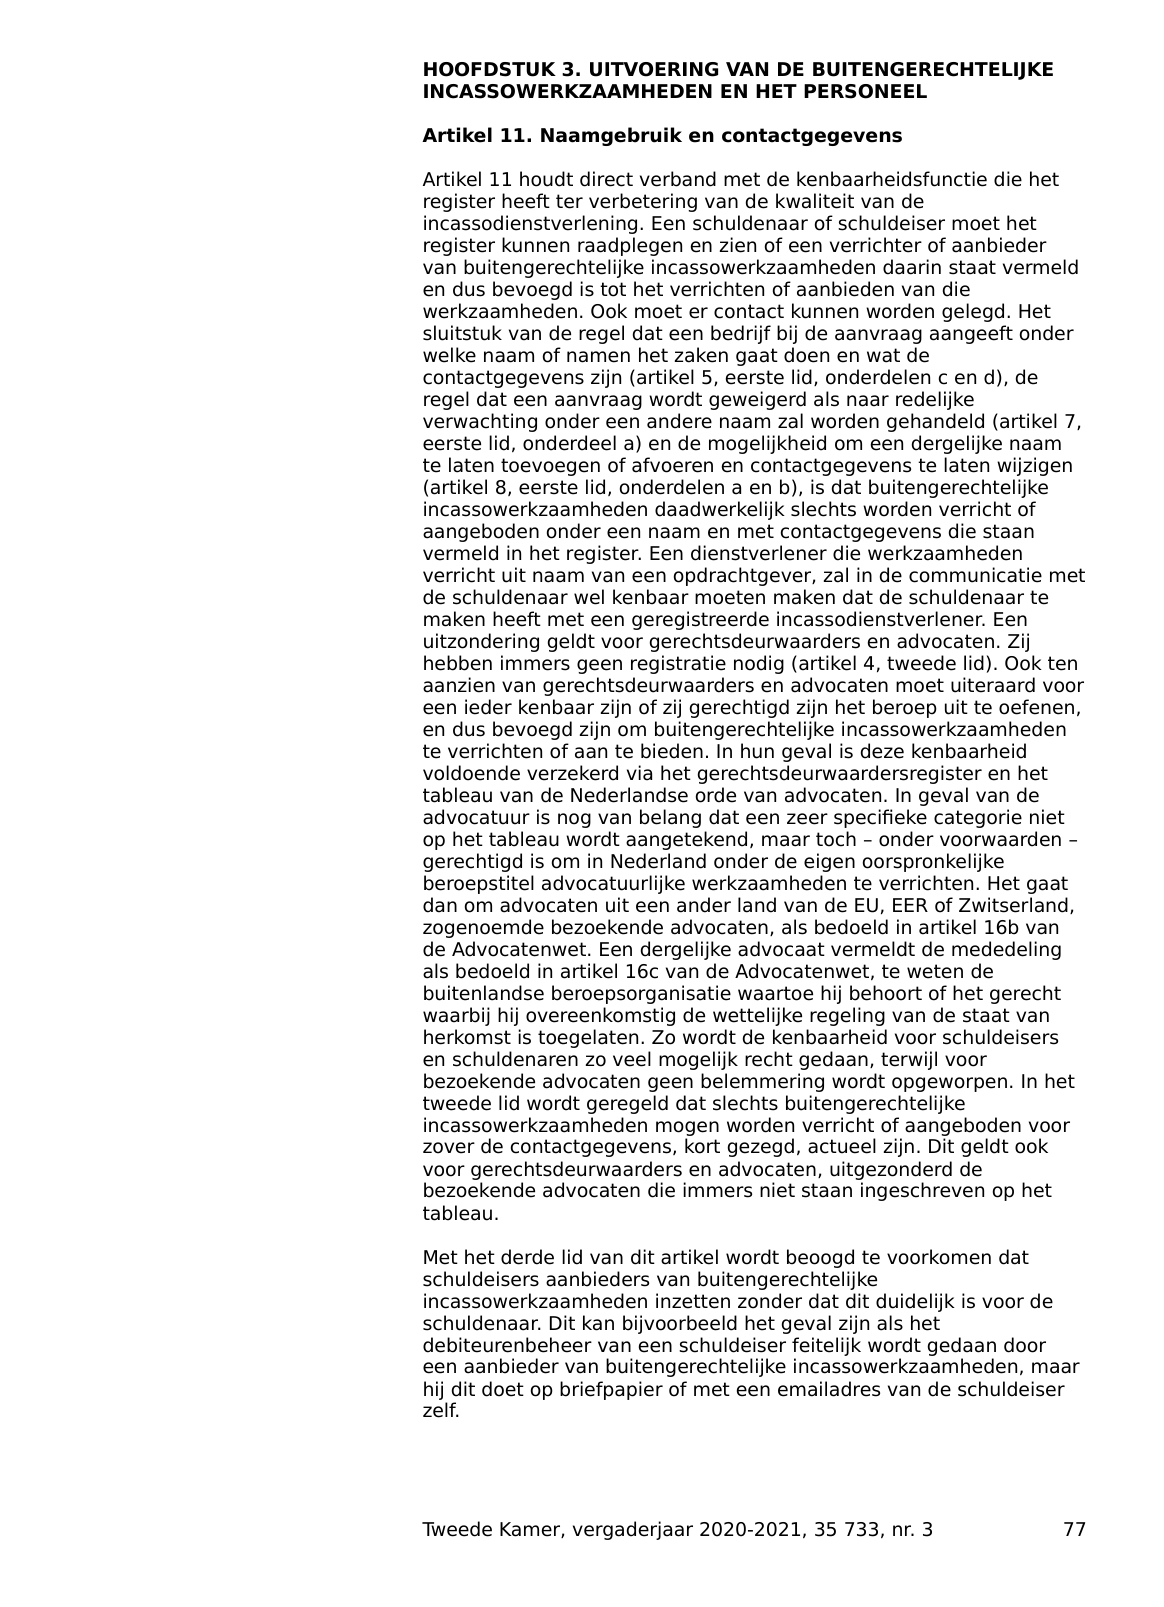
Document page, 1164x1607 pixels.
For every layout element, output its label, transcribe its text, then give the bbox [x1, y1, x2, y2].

text Artikel 11 houdt direct verband met de kenbaarheidsfunctie die het register heeft ter verbetering van de kwaliteit van de incassodienstverlening. Een schuldenaar of schuldeiser moet het register kunnen raadplegen en zien of een verrichter of aanbieder van buitengerechtelijke incassowerkzaamheden daarin staat vermeld en dus bevoegd is tot het verrichten of aanbieden van die werkzaamheden. Ook moet er contact kunnen worden gelegd. Het sluitstuk van de regel dat een bedrijf bij de aanvraag aangeeft onder welke naam of namen het zaken gaat doen en wat de contactgegevens zijn (artikel 5, eerste lid, onderdelen c en d), de regel dat een aanvraag wordt geweigerd als naar redelijke verwachting onder een andere naam zal worden gehandeld (artikel 7, eerste lid, onderdeel a) en de mogelijkheid om een dergelijke naam te laten toevoegen of afvoeren en contactgegevens te laten wijzigen (artikel 8, eerste lid, onderdelen a en b), is dat buitengerechtelijke incassowerkzaamheden daadwerkelijk slechts worden verricht of aangeboden onder een naam en met contactgegevens die staan vermeld in het register. Een dienstverlener die werkzaamheden verricht uit naam van een opdrachtgever, zal in de communicatie met de schuldenaar wel kenbaar moeten maken dat de schuldenaar te maken heeft met een geregistreerde incassodienstverlener. Een uitzondering geldt voor gerechtsdeurwaarders en advocaten. Zij hebben immers geen registratie nodig (artikel 4, tweede lid). Ook ten aanzien van gerechtsdeurwaarders en advocaten moet uiteraard voor een ieder kenbaar zijn of zij gerechtigd zijn het beroep uit te oefenen, en dus bevoegd zijn om buitengerechtelijke incassowerkzaamheden te verrichten of aan te bieden. In hun geval is deze kenbaarheid voldoende verzekerd via het gerechtsdeurwaardersregister en het tableau van de Nederlandse orde van advocaten. In geval van de advocatuur is nog van belang dat een zeer specifieke categorie niet op het tableau wordt aangetekend, maar toch – onder voorwaarden – gerechtigd is om in Nederland onder de eigen oorspronkelijke beroepstitel advocatuurlijke werkzaamheden te verrichten. Het gaat dan om advocaten uit een ander land van de EU, EER of Zwitserland, zogenoemde bezoekende advocaten, als bedoeld in artikel 16b van de Advocatenwet. Een dergelijke advocaat vermeldt de mededeling als bedoeld in artikel 16c van de Advocatenwet, te weten de buitenlandse beroepsorganisatie waartoe hij behoort of het gerecht waarbij hij overeenkomstig de wettelijke regeling van de staat van herkomst is toegelaten. Zo wordt de kenbaarheid voor schuldeisers en schuldenaren zo veel mogelijk recht gedaan, terwijl voor bezoekende advocaten geen belemmering wordt opgeworpen. In het tweede lid wordt geregeld dat slechts buitengerechtelijke incassowerkzaamheden mogen worden verricht of aangeboden voor zover de contactgegevens, kort gezegd, actueel zijn. Dit geldt ook voor gerechtsdeurwaarders en advocaten, uitgezonderd de bezoekende advocaten die immers niet staan ingeschreven op het tableau. [422, 169, 1087, 1224]
text Met het derde lid van dit artikel wordt beoogd te voorkomen dat schuldeisers aanbieders van buitengerechtelijke incassowerkzaamheden inzetten zonder dat dit duidelijk is voor de schuldenaar. Dit kan bijvoorbeeld het geval zijn als het debiteurenbeheer van een schuldeiser feitelijk wordt gedaan door een aanbieder van buitengerechtelijke incassowerkzaamheden, maar hij dit doet op briefpapier of met een emailadres van de schuldeiser zelf. [422, 1247, 1087, 1422]
subtitle HOOFDSTUK 3. UITVOERING VAN DE BUITENGERECHTELIJKE INCASSOWERKZAAMHEDEN EN HET PERSONEEL [422, 59, 1087, 103]
subtitle Artikel 11. Naamgebruik en contactgegevens [422, 125, 1087, 147]
